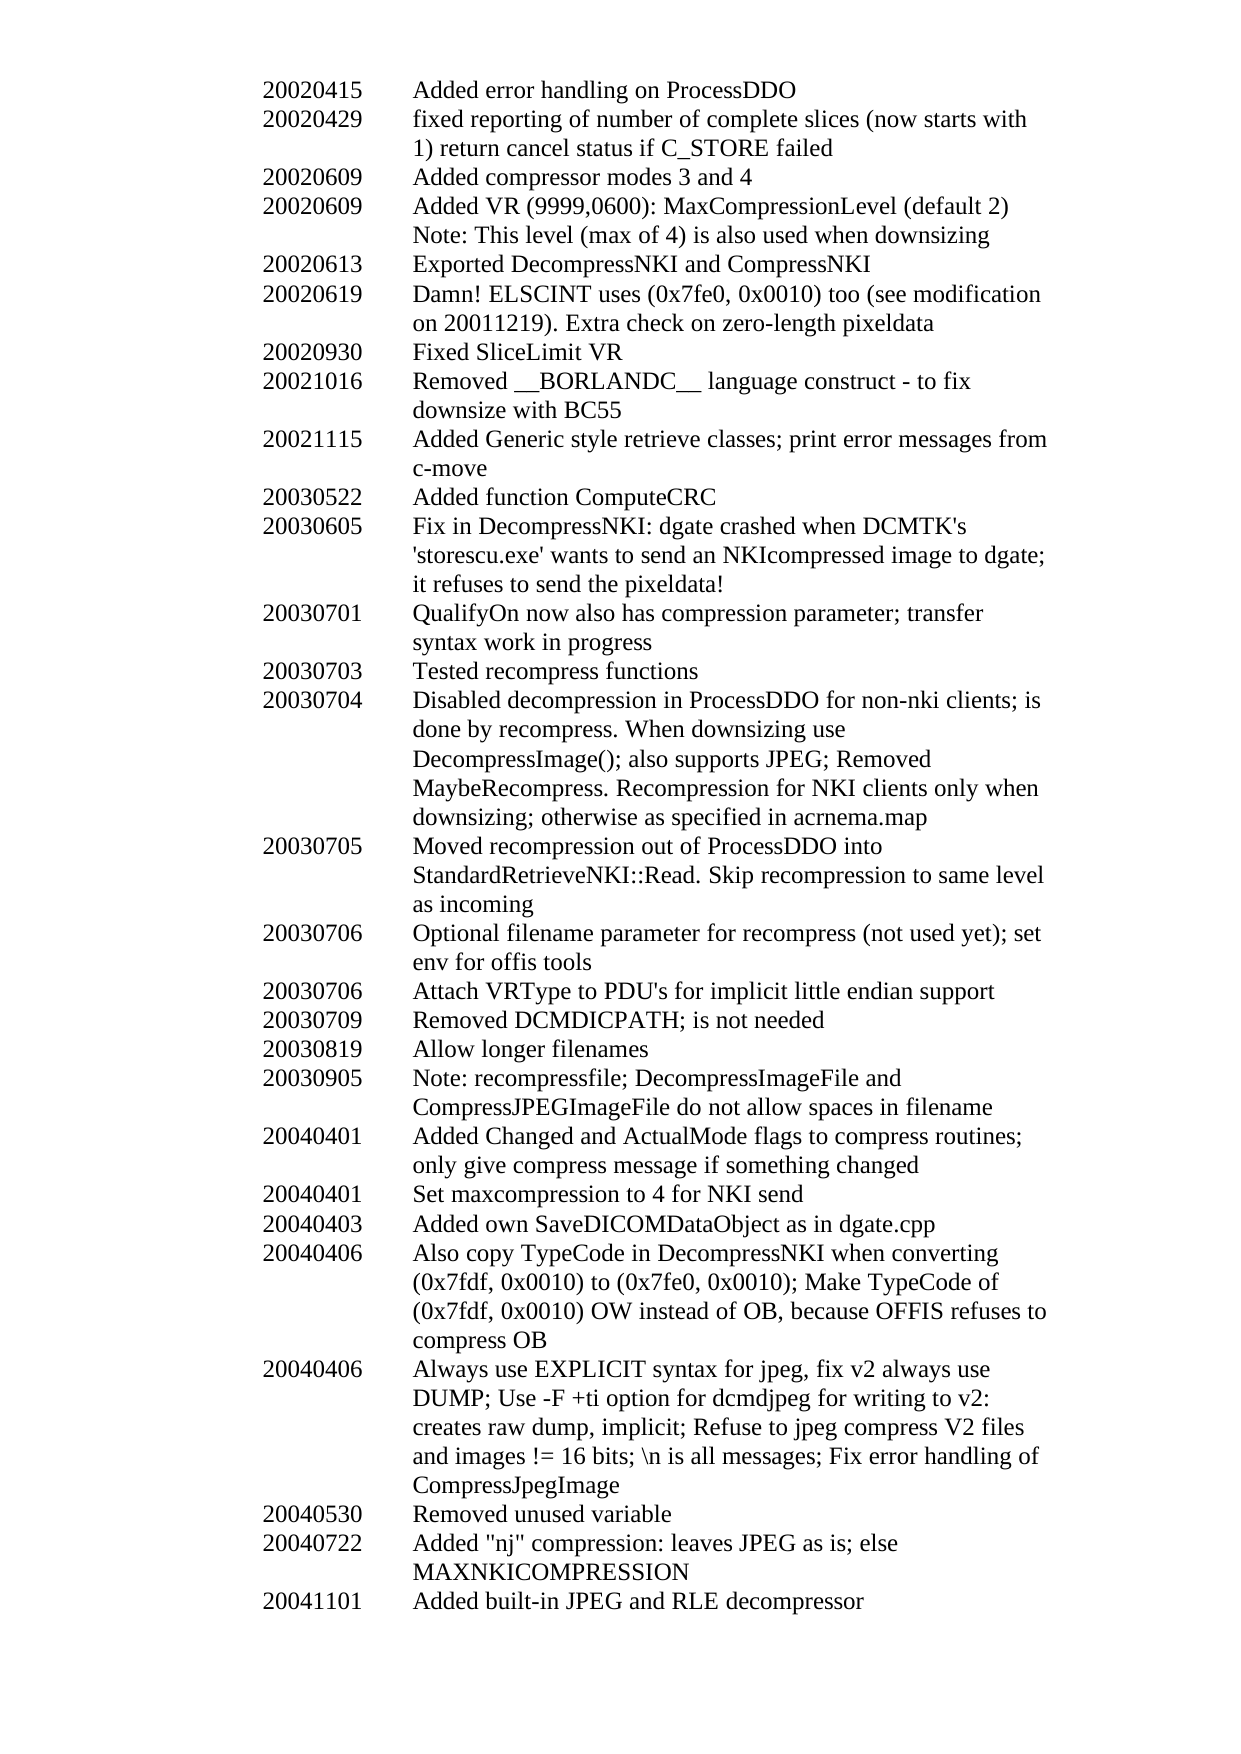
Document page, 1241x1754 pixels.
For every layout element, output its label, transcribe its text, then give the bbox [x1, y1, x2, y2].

text 20040530 Removed unused variable [187, 1499, 1053, 1528]
text 20030905 Note: recompressfile; DecompressImageFile and CompressJPEGImageFile do not allow spaces in filename [262, 1063, 1053, 1121]
text 20040722 Added "nj" compression: leaves JPEG as is; else MAXNKICOMPRESSION [262, 1528, 1053, 1586]
text 20020415 Added error handling on ProcessDDO [262, 75, 1053, 104]
text 20030704 Disabled decompression in ProcessDDO for non-nki clients; is [262, 685, 1053, 714]
text 20030706 Optional filename parameter for recompress (not used yet); set env for offis tools [187, 918, 1053, 976]
text 20040406 Always use EXPLICIT syntax for jpeg, fix v2 always use DUMP; Use -F +ti option for dcmdjpeg for writing to v2: creates raw dump, implicit; Refuse to jpeg compress V2 files and images != 16 bits; \n is all messages; Fix error handling of CompressJpegImage [262, 1354, 1053, 1499]
text done by recompress. When downsizing use DecompressImage(); also supports JPEG; Removed MaybeRecompress. Recompression for NKI clients only when downsizing; otherwise as specified in acrnema.map [412, 714, 1053, 831]
text 20020619 Damn! ELSCINT uses (0x7fe0, 0x0010) too (see modification on 20011219). Extra check on zero-length pixeldata [262, 278, 1053, 337]
text 20020613 Exported DecompressNKI and CompressNKI [187, 249, 1053, 278]
text 20030709 Removed DCMDICPATH; is not needed [262, 1005, 1053, 1034]
text 20040401 Set maxcompression to 4 for NKI send [262, 1179, 1053, 1208]
text 20020609 Added compressor modes 3 and 4 [262, 162, 1053, 191]
text 20021115 Added Generic style retrieve classes; print error messages from c-move [262, 424, 1053, 482]
text 20030701 QualifyOn now also has compression parameter; transfer syntax work in progress [262, 598, 1053, 656]
text 20021016 Removed __BORLANDC__ language construct - to fix downsize with BC55 [262, 366, 1053, 424]
text 20041101 Added built-in JPEG and RLE decompressor [262, 1586, 1053, 1615]
text 20030605 Fix in DecompressNKI: dgate crashed when DCMTK's 'storescu.exe' wants to send an NKIcompressed image to dgate; it refuses to send the pixeldata! [262, 511, 1053, 598]
text StandardRetrieveNKI::Read. Skip recompression to same level as incoming [412, 860, 1053, 918]
text 20030703 Tested recompress functions [262, 656, 1053, 685]
text 20020930 Fixed SliceLimit VR [187, 337, 1053, 366]
text 20040401 Added Changed and ActualMode flags to compress routines; only give compress message if something changed [262, 1121, 1053, 1179]
text 20040406 Also copy TypeCode in DecompressNKI when converting (0x7fdf, 0x0010) to (0x7fe0, 0x0010); Make TypeCode of (0x7fdf, 0x0010) OW instead of OB, because OFFIS refuses to compress OB [262, 1237, 1053, 1354]
text 20030522 Added function ComputeCRC [262, 482, 1053, 511]
text 20030706 Attach VRType to PDU's for implicit little endian support [262, 976, 1053, 1005]
text 20040403 Added own SaveDICOMDataObject as in dgate.cpp [262, 1208, 1053, 1237]
text 20020609 Added VR (9999,0600): MaxCompressionLevel (default 2) Note: This level (max of 4) is also used when downsizing [262, 191, 1053, 249]
text 20030819 Allow longer filenames [262, 1034, 1053, 1063]
text 20030705 Moved recompression out of ProcessDDO into [187, 831, 1053, 860]
text 20020429 fixed reporting of number of complete slices (now starts with 1) return cancel status if C_STORE failed [262, 104, 1053, 162]
